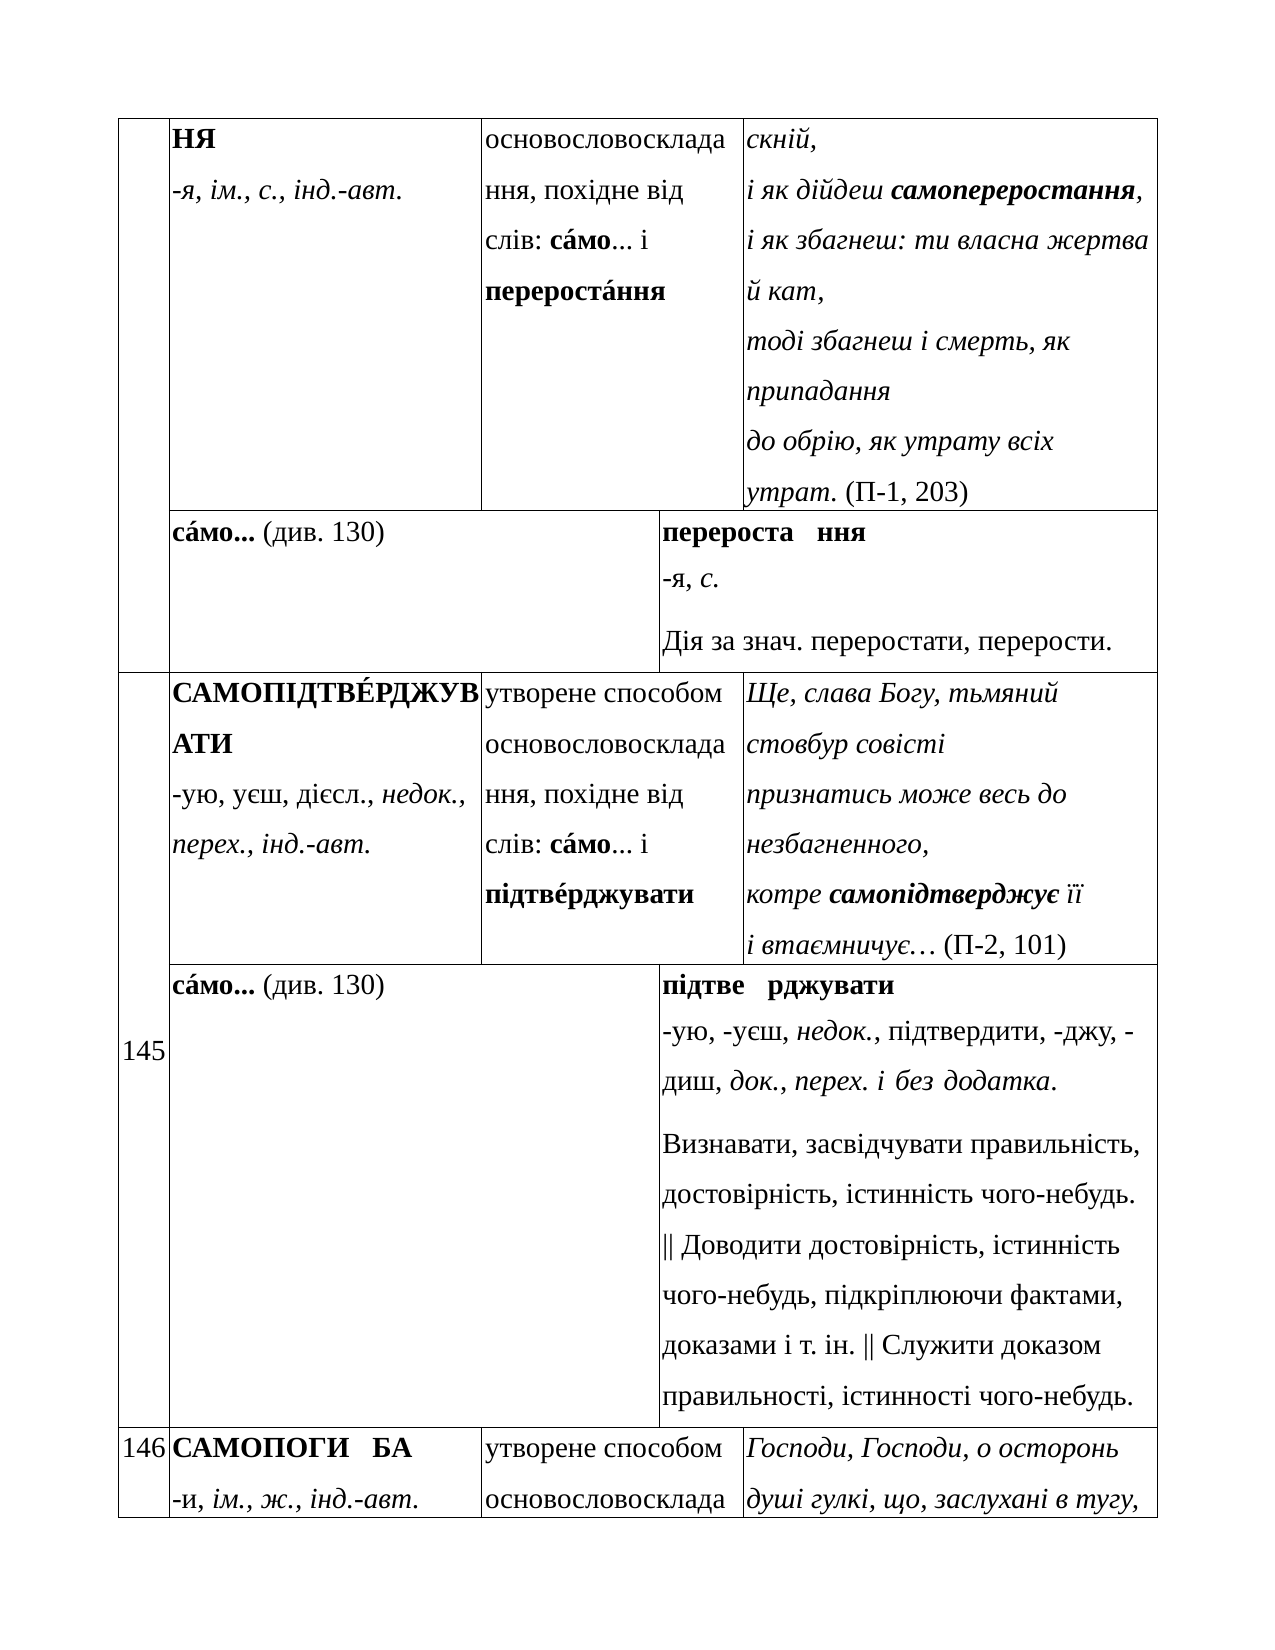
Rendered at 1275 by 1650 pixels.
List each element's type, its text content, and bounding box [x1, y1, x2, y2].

table_cell сáмо... (див. 130) [170, 965, 659, 1427]
table_cell основословоскладання, похідне від слів: сáмо... і переростáння [482, 119, 743, 510]
table_cell 145 [119, 673, 169, 1427]
table_cell 146 [119, 1428, 169, 1517]
table_cell утворене способом основословосклада [482, 1428, 743, 1517]
table_cell Самопогиба -и, ім., ж., інд.-авт. [170, 1428, 481, 1517]
table_cell Господи, Господи, о осторонь душі гулкі, що, заслухані в тугу, [744, 1428, 1157, 1517]
table_cell переростання -я, с. Дія за знач. переростати, перерости. [660, 511, 1157, 672]
table_cell підтверджувати -ую, -уєш, недок., підтвердити, -джу, -диш, док., перех. і без додатка. Визнавати, засвідчувати правильність, достовірність, істинність чого-небудь. || Доводити достовірність, істинність чого-небудь, підкріплюючи фактами, доказами і т. ін. || Служити доказом правильності, істинності чого-небудь. [660, 965, 1157, 1427]
table_cell [119, 119, 169, 672]
table_cell Ще, слава Богу, тьмяний стовбур совісті признатись може весь до незбагненного, котре самопідтверджує її і втаємничує… (П‑2, 101) [744, 673, 1157, 963]
table_cell утворене способом основословоскладання, похідне від слів: сáмо... і підтвéрджувати [482, 673, 743, 963]
table_cell Самопідтвéрджувати -ую, уєш, дієсл., недок., перех., інд.-авт. [170, 673, 481, 963]
table_cell скній, і як дійдеш самопереростання, і як збагнеш: ти власна жертва й кат, тоді збагнеш і смерть, як припадання до обрію, як утрату всіх утрат. (П‑1, 203) [744, 119, 1157, 510]
table_cell ня -я, ім., с., інд.-авт. [170, 119, 481, 510]
table_cell сáмо... (див. 130) [170, 511, 659, 672]
